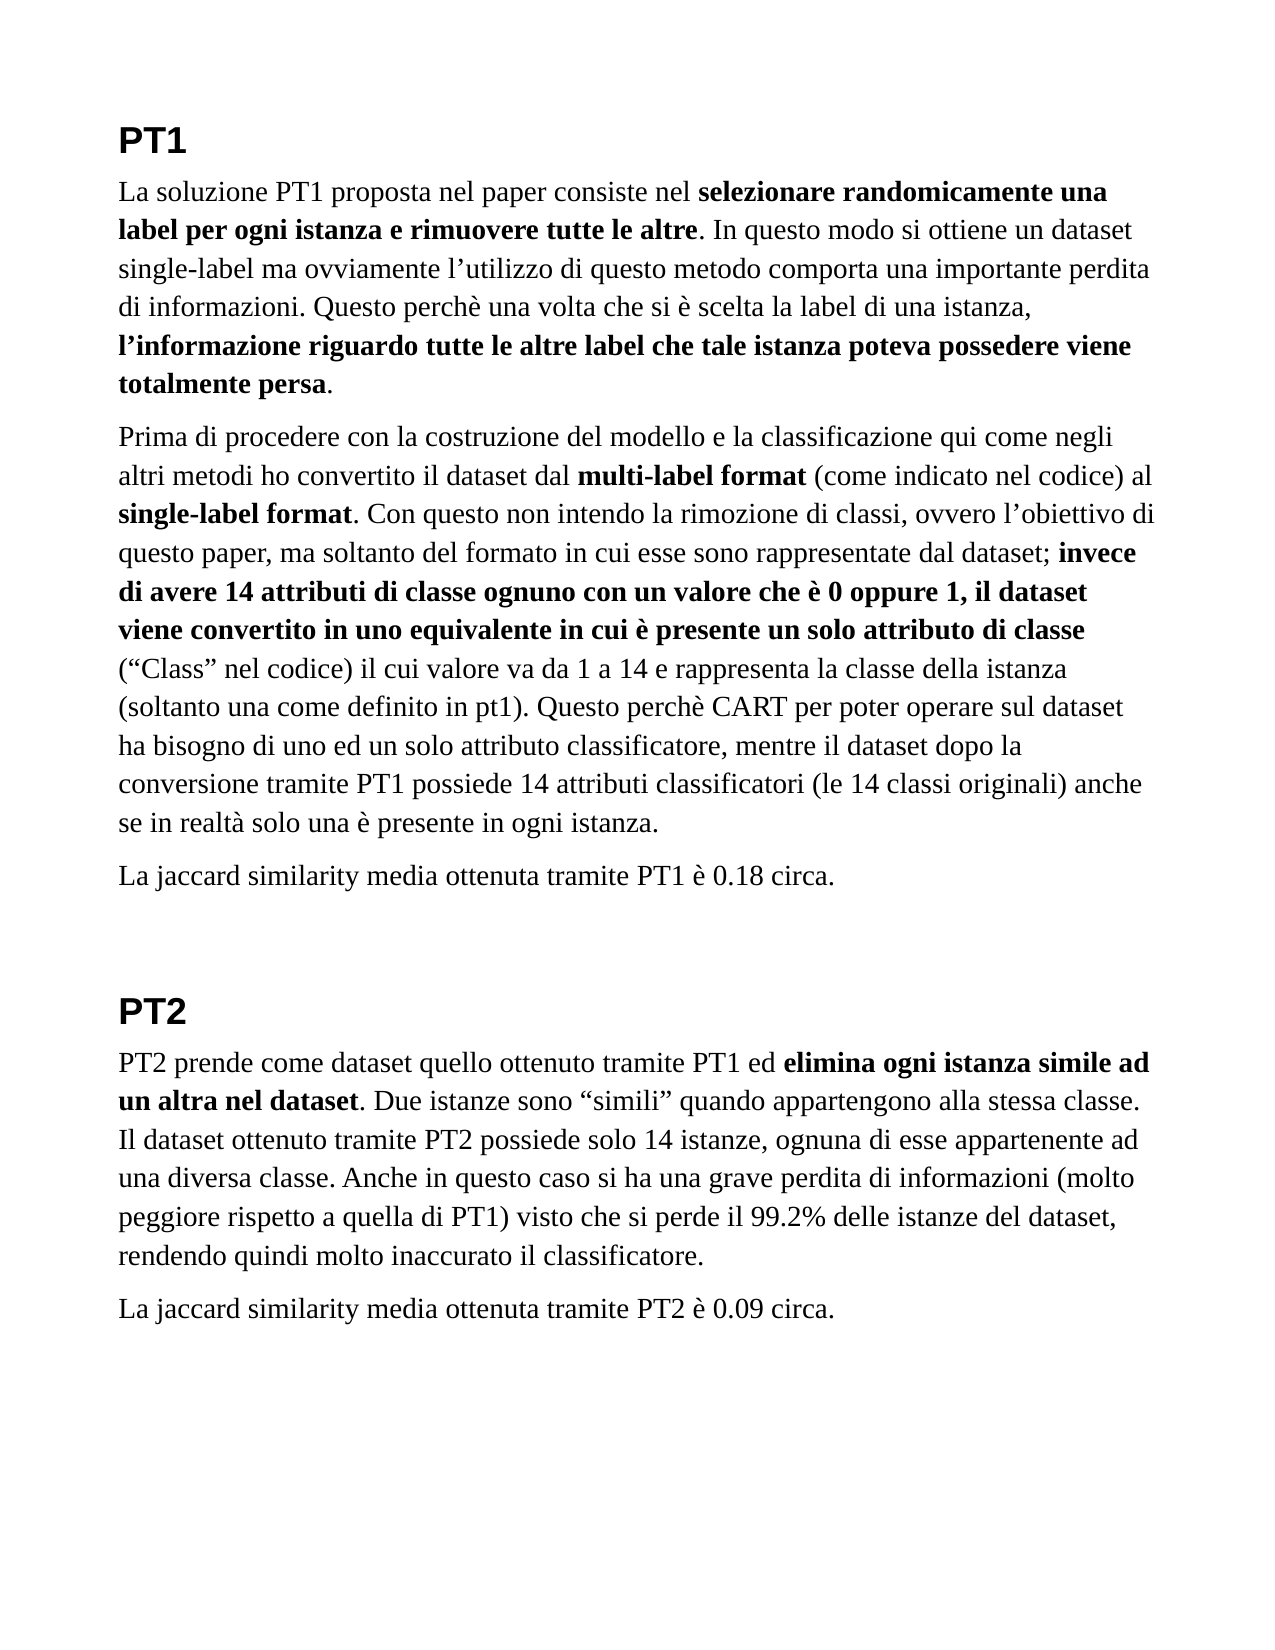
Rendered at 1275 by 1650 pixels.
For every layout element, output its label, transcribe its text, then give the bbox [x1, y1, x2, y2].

text La soluzione PT1 proposta nel paper consiste nel selezionare randomicamente una label per ogni istanza e rimuovere tutte le altre. In questo modo si ottiene un dataset single-label ma ovviamente l’utilizzo di questo metodo comporta una importante perdita di informazioni. Questo perchè una volta che si è scelta la label di una istanza, l’informazione riguardo tutte le altre label che tale istanza poteva possedere viene totalmente persa. [118, 174, 1157, 400]
text La jaccard similarity media ottenuta tramite PT2 è 0.09 circa. [118, 1291, 1157, 1324]
subtitle PT2 [118, 989, 1157, 1032]
subtitle PT1 [118, 118, 1157, 161]
text Prima di procedere con la costruzione del modello e la classificazione qui come negli altri metodi ho convertito il dataset dal multi-label format (come indicato nel codice) al single-label format. Con questo non intendo la rimozione di classi, ovvero l’obiettivo di questo paper, ma soltanto del formato in cui esse sono rappresentate dal dataset; invece di avere 14 attributi di classe ognuno con un valore che è 0 oppure 1, il dataset viene convertito in uno equivalente in cui è presente un solo attributo di classe (“Class” nel codice) il cui valore va da 1 a 14 e rappresenta la classe della istanza (soltanto una come definito in pt1). Questo perchè CART per poter operare sul dataset ha bisogno di uno ed un solo attributo classificatore, mentre il dataset dopo la conversione tramite PT1 possiede 14 attributi classificatori (le 14 classi originali) anche se in realtà solo una è presente in ogni istanza. [118, 419, 1157, 838]
text La jaccard similarity media ottenuta tramite PT1 è 0.18 circa. [118, 858, 1157, 892]
text PT2 prende come dataset quello ottenuto tramite PT1 ed elimina ogni istanza simile ad un altra nel dataset. Due istanze sono “simili” quando appartengono alla stessa classe. Il dataset ottenuto tramite PT2 possiede solo 14 istanze, ognuna di esse appartenente ad una diversa classe. Anche in questo caso si ha una grave perdita di informazioni (molto peggiore rispetto a quella di PT1) visto che si perde il 99.2% delle istanze del dataset, rendendo quindi molto inaccurato il classificatore. [118, 1045, 1157, 1271]
